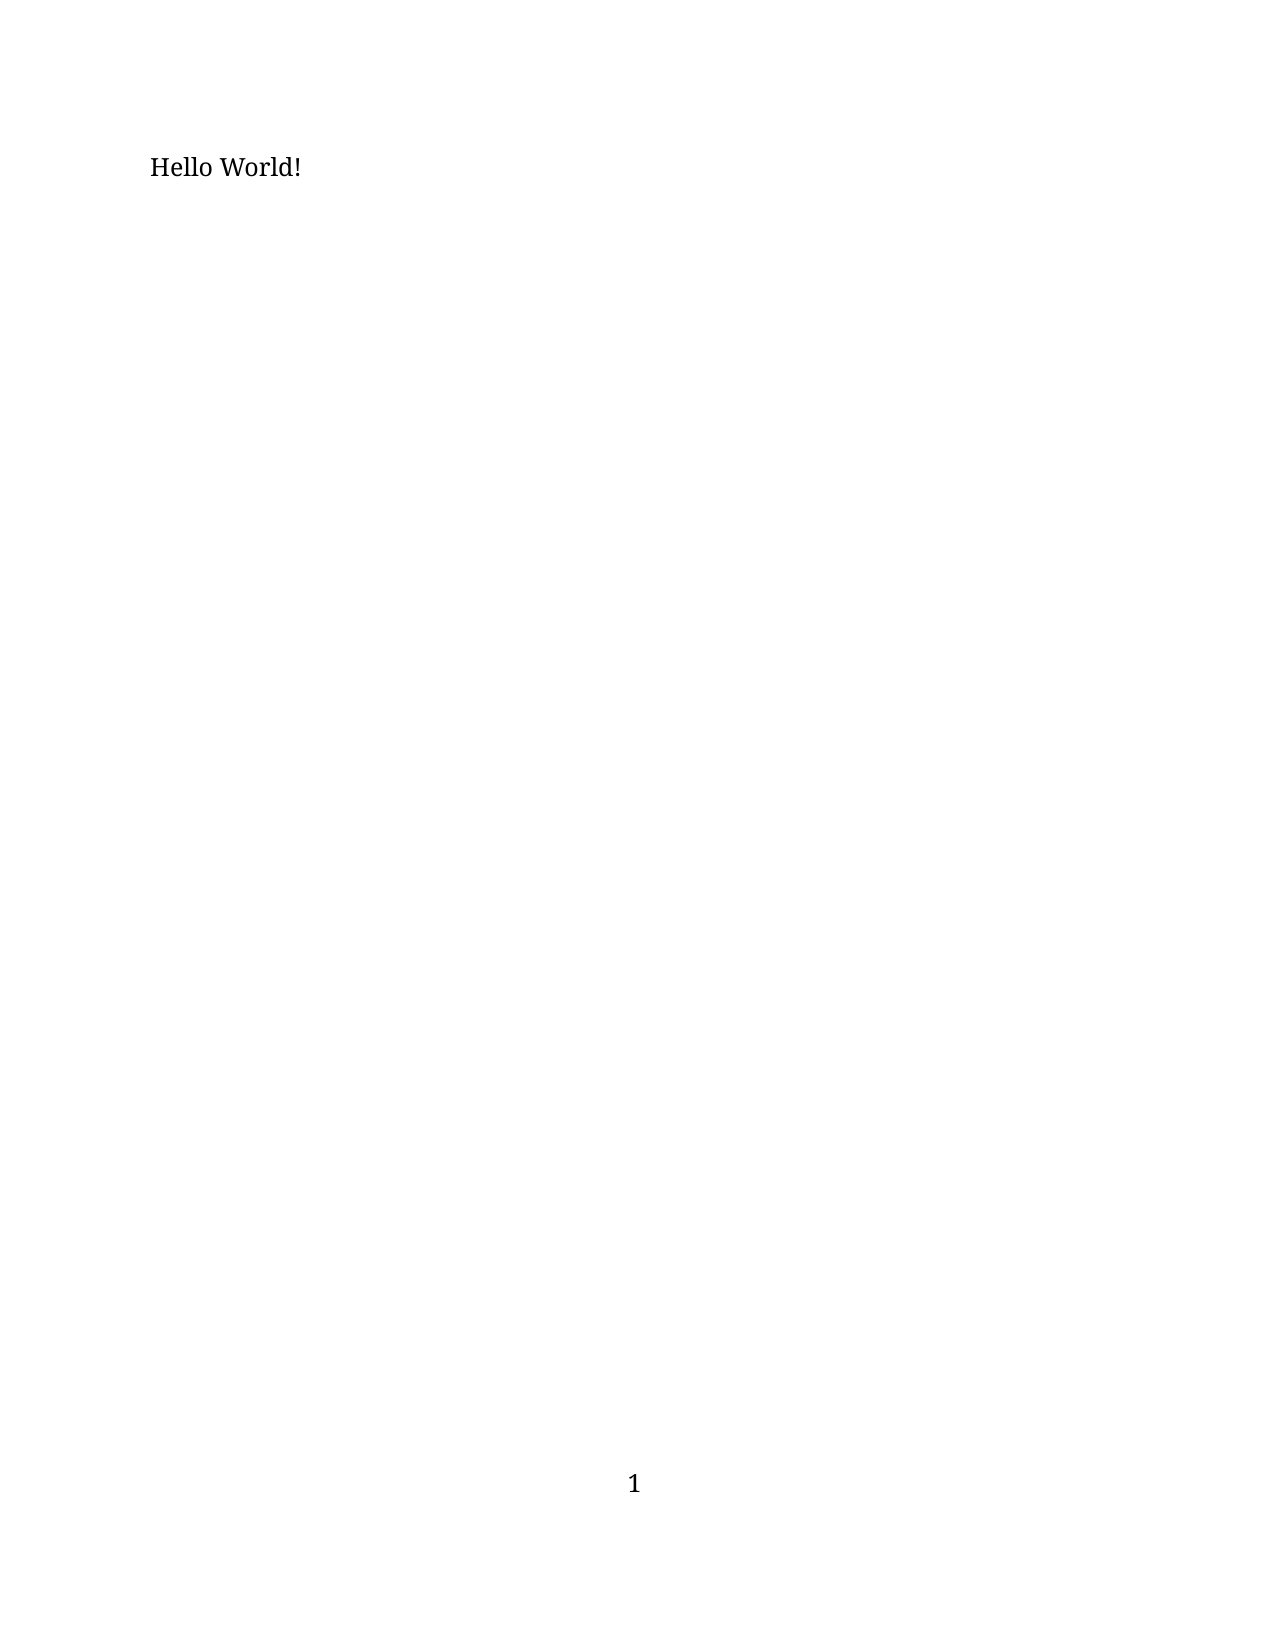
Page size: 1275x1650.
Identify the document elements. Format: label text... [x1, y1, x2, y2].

text Hello World! [150, 150, 1125, 184]
